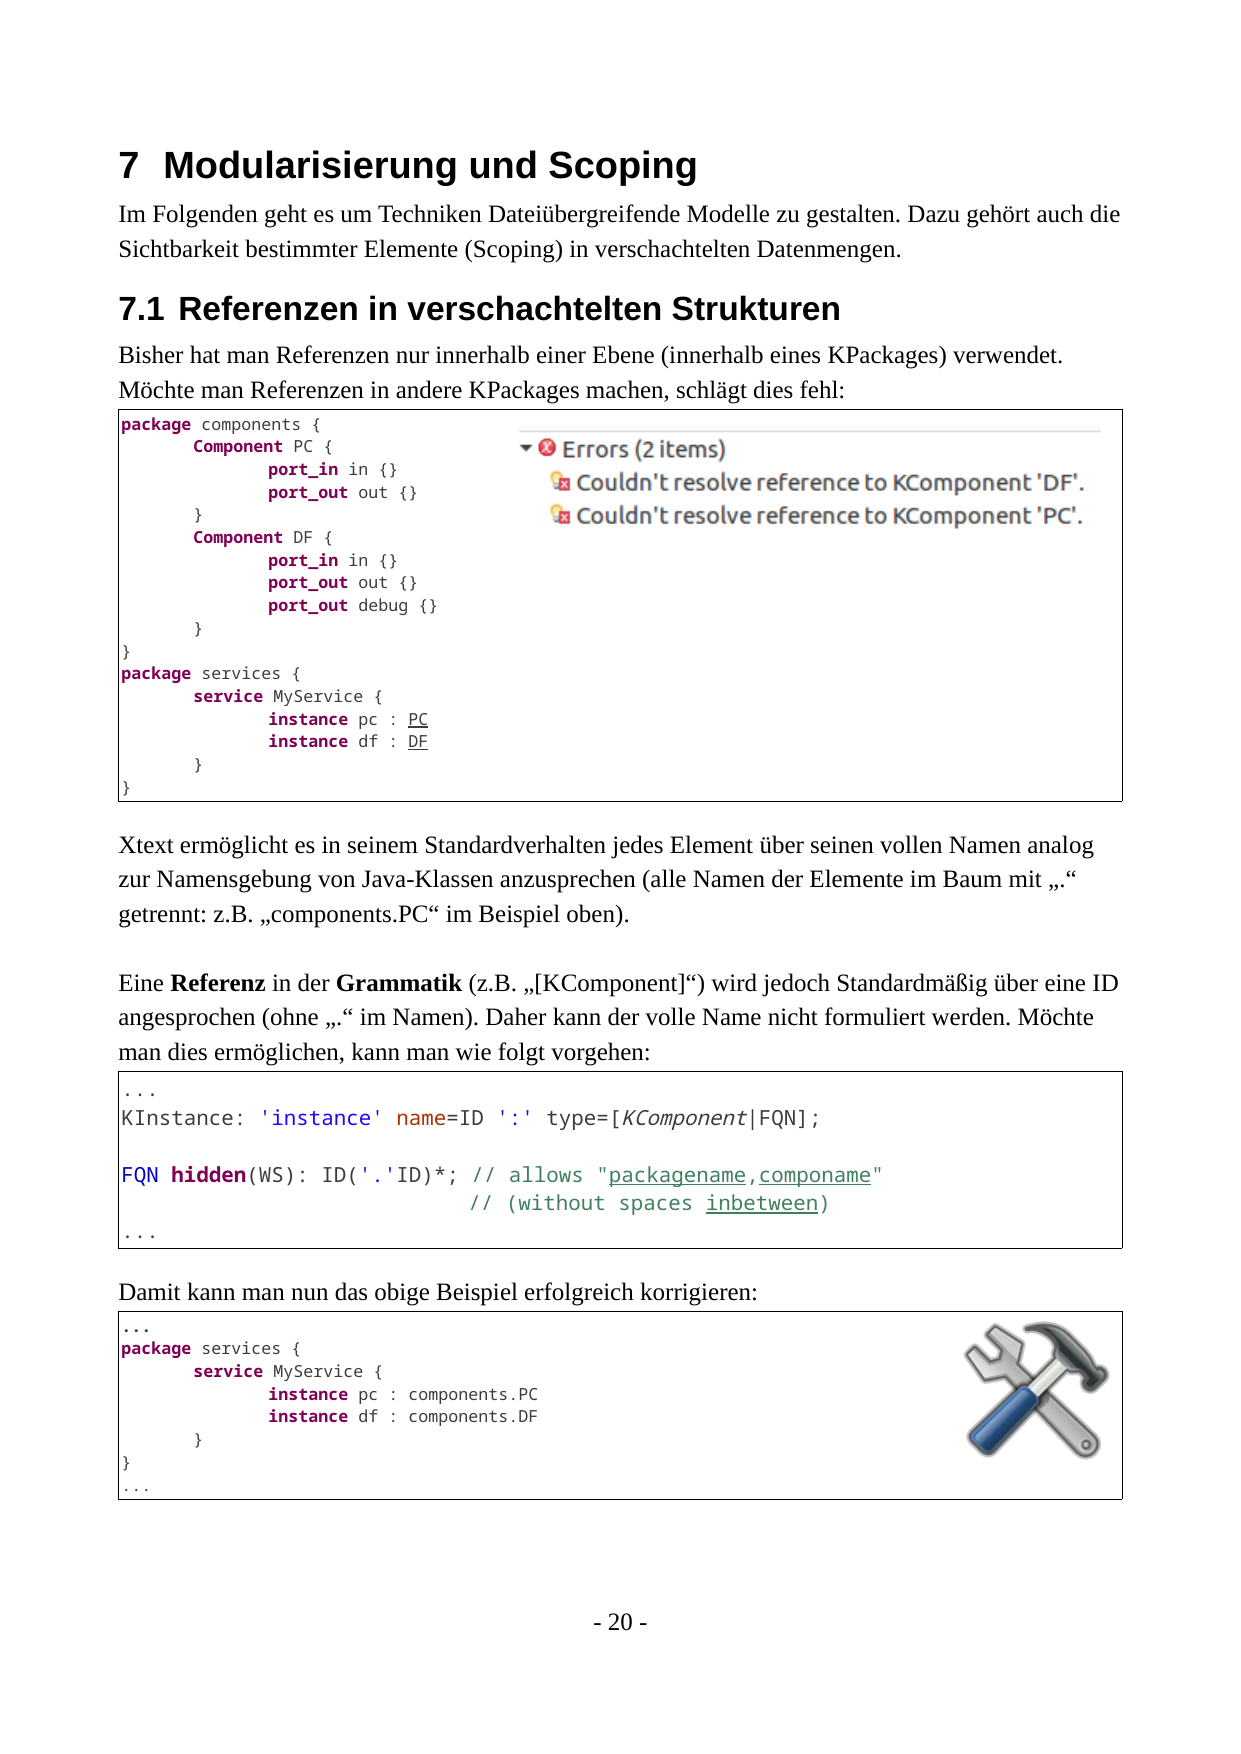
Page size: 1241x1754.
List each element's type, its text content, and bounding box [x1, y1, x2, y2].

text ... [119, 1072, 1122, 1100]
text port_in in {} [119, 545, 1122, 568]
text instance df : components.DF [119, 1402, 962, 1425]
text ... [119, 1213, 1122, 1248]
text port_out out {} [119, 477, 519, 500]
text } [119, 636, 1122, 659]
text [1101, 432, 1122, 454]
text FQN hidden(WS): ID('.'ID)*; // allows "packagename,componame" [119, 1157, 1122, 1185]
text ... [119, 1470, 1122, 1499]
text port_out debug {} [119, 591, 1122, 613]
text } [119, 1447, 1122, 1470]
text ... [119, 1312, 1122, 1334]
text instance pc : components.PC [119, 1379, 962, 1402]
text } [119, 613, 1122, 636]
text } [119, 500, 519, 523]
text } [119, 750, 1122, 772]
text Damit kann man nun das obige Beispiel erfolgreich korrigieren: [118, 1277, 1122, 1306]
text Eine Referenz in der Grammatik (z.B. „[KComponent]“) wird jedoch Standardmäßig über eine ID angesprochen (ohne „.“ im Namen). Daher kann der volle Name nicht formuliert werden. Möchte man dies ermöglichen, kann man wie folgt vorgehen: [118, 968, 1122, 1066]
text KInstance: 'instance' name=ID ':' type=[KComponent|FQN]; [119, 1100, 1122, 1131]
text instance pc : PC [119, 704, 1122, 727]
text port_out out {} [119, 568, 1122, 591]
picture [519, 425, 1101, 540]
text package services { [119, 659, 1122, 682]
text [1101, 500, 1122, 523]
subtitle Modularisierung und Scoping [118, 143, 1122, 187]
text Im Folgenden geht es um Techniken Dateiübergreifende Modelle zu gestalten. Dazu gehört auch die Sichtbarkeit bestimmter Elemente (Scoping) in verschachtelten Datenmengen. [118, 199, 1122, 262]
text service MyService { [119, 1357, 962, 1379]
subtitle Referenzen in verschachtelten Strukturen [118, 289, 1122, 328]
text } [119, 772, 1122, 801]
text port_in in {} [119, 454, 519, 477]
text Component DF { [119, 523, 1122, 545]
text [1101, 477, 1122, 500]
text [1111, 1425, 1122, 1447]
text Xtext ermöglicht es in seinem Standardverhalten jedes Element über seinen vollen Namen analog zur Namensgebung von Java-Klassen anzusprechen (alle Namen der Elemente im Baum mit „.“ getrennt: z.B. „components.PC“ im Beispiel oben). [118, 830, 1122, 928]
text Bisher hat man Referenzen nur innerhalb einer Ebene (innerhalb eines KPackages) verwendet. Möchte man Referenzen in andere KPackages machen, schlägt dies fehl: [118, 340, 1122, 403]
text instance df : DF [119, 727, 1122, 750]
text Component PC { [119, 432, 519, 454]
text package components { [119, 410, 1122, 432]
text package services { [119, 1334, 962, 1357]
text [1101, 454, 1122, 477]
text // (without spaces inbetween) [119, 1185, 1122, 1213]
text } [119, 1425, 962, 1447]
picture [962, 1315, 1111, 1463]
text service MyService { [119, 682, 1122, 704]
